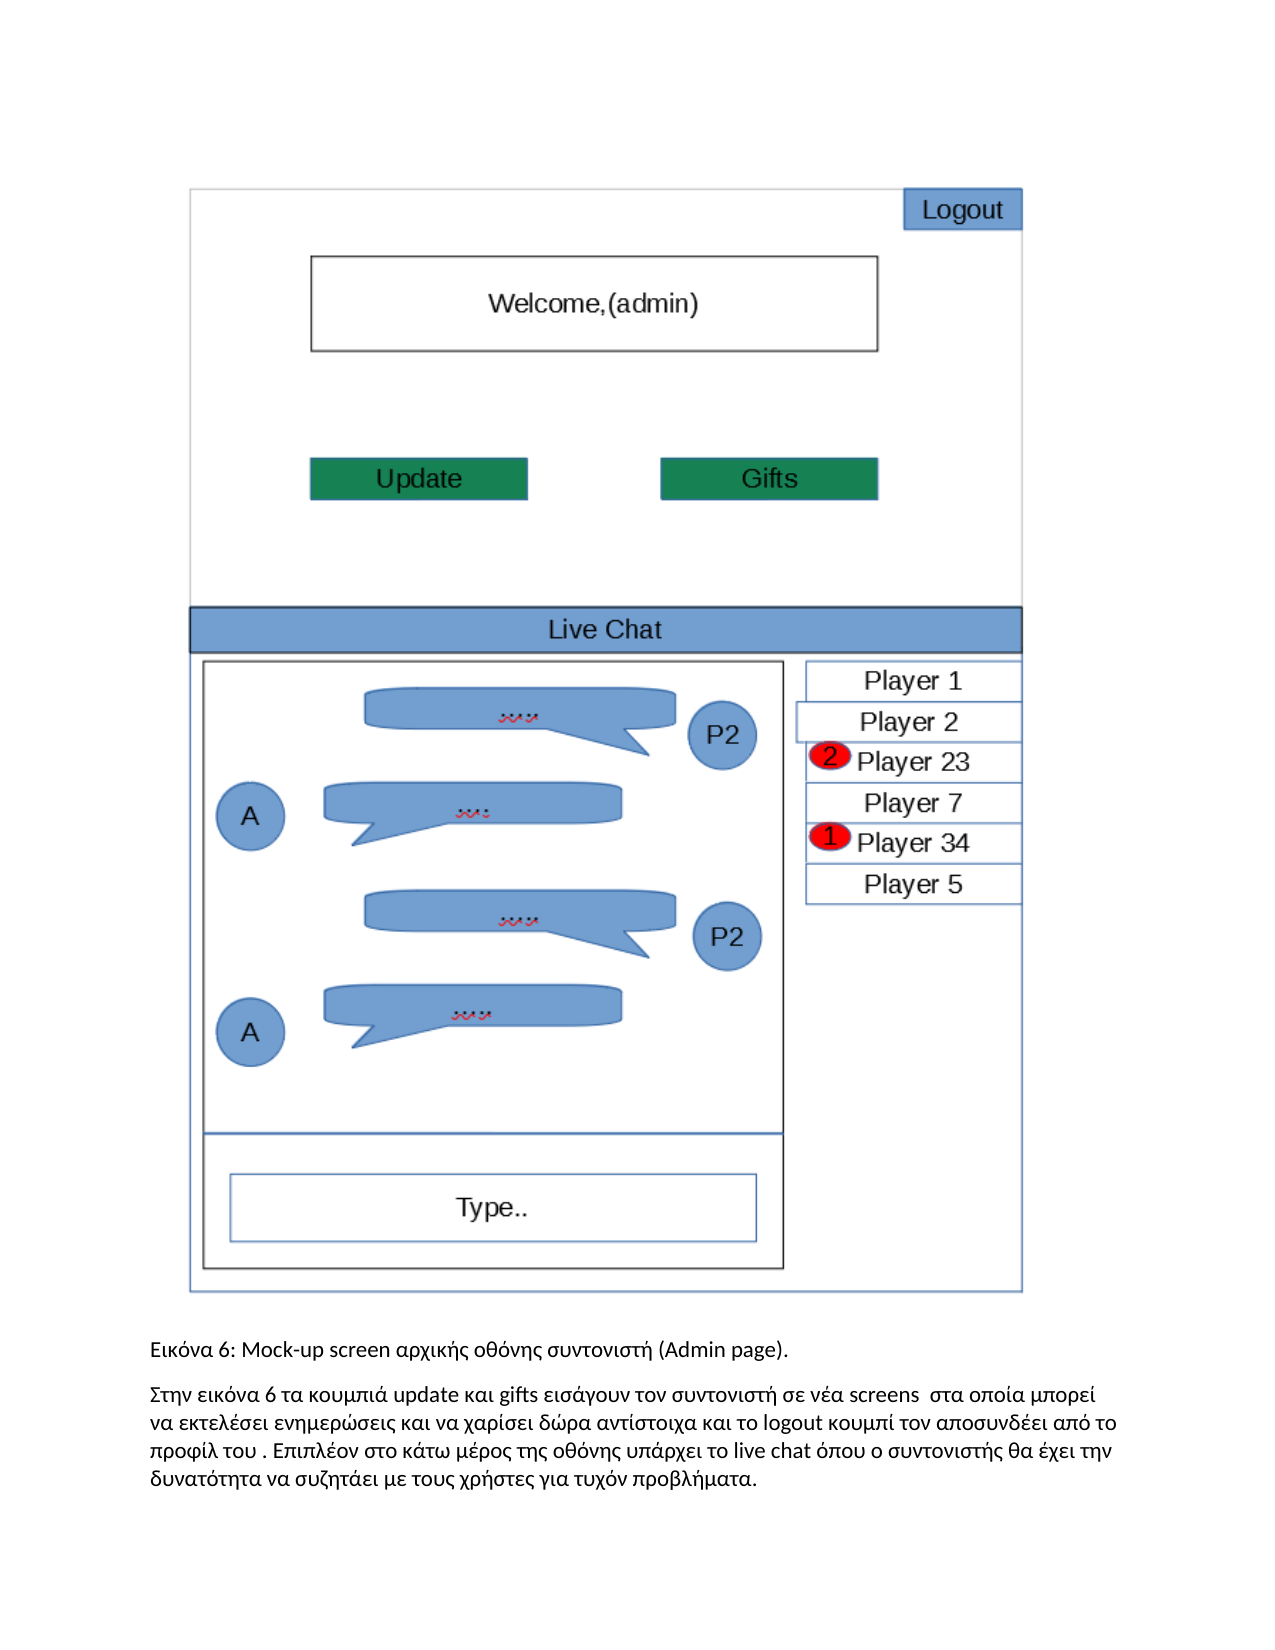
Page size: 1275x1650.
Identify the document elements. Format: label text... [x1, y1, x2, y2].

text Εικόνα 6: Mock-up screen αρχικής οθόνης συντονιστή (Admin page). [150, 1335, 1125, 1363]
text Στην εικόνα 6 τα κουμπιά update και gifts εισάγουν τον συντονιστή σε νέα screens στα οποία μπορεί να εκτελέσει ενημερώσεις και να χαρίσει δώρα αντίστοιχα και το logout κουμπί τον αποσυνδέει από το προφίλ του . Επιπλέον στο κάτω μέρος της οθόνης υπάρχει το live chat όπου ο συντονιστής θα έχει την δυνατότητα να συζητάει με τους χρήστες για τυχόν προβλήματα. [150, 1380, 1125, 1492]
